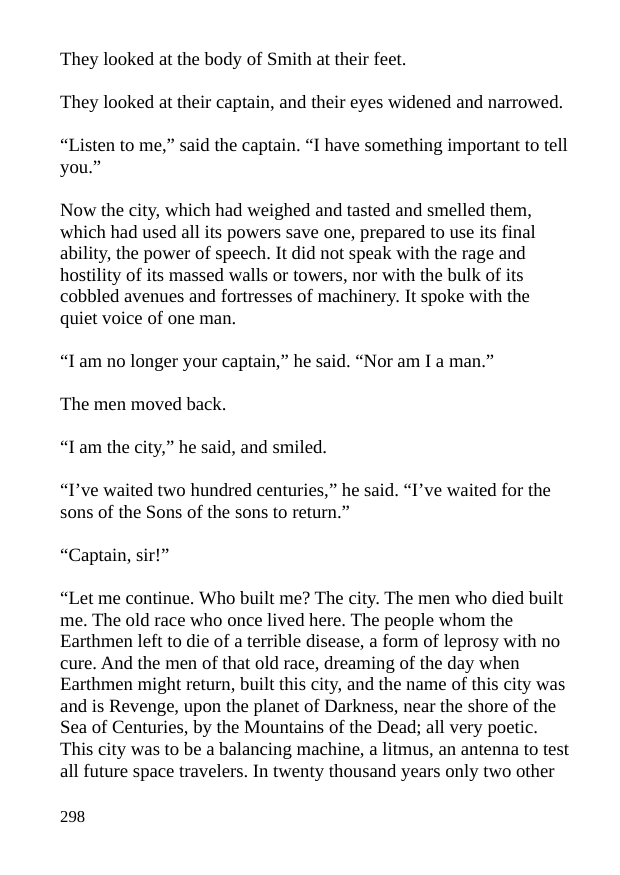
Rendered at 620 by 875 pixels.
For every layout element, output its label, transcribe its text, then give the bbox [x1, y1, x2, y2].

text They looked at the body of Smith at their feet. They looked at their captain, and their eyes widened and narrowed. “Listen to me,” said the captain. “I have something important to tell you.” Now the city, which had weighed and tasted and smelled them, which had used all its powers save one, prepared to use its final ability, the power of speech. It did not speak with the rage and hostility of its massed walls or towers, nor with the bulk of its cobbled avenues and fortresses of machinery. It spoke with the quiet voice of one man. “I am no longer your captain,” he said. “Nor am I a man.” The men moved back. “I am the city,” he said, and smiled. “I’ve waited two hundred centuries,” he said. “I’ve waited for the sons of the Sons of the sons to return.” “Captain, sir!” “Let me continue. Who built me? The city. The men who died built me. The old race who once lived here. The people whom the Earthmen left to die of a terrible disease, a form of leprosy with no cure. And the men of that old race, dreaming of the day when Earthmen might return, built this city, and the name of this city was and is Revenge, upon the planet of Darkness, near the shore of the Sea of Centuries, by the Mountains of the Dead; all very poetic. This city was to be a balancing machine, a litmus, an antenna to test all future space travelers. In twenty thousand years only two other [60, 48, 571, 781]
